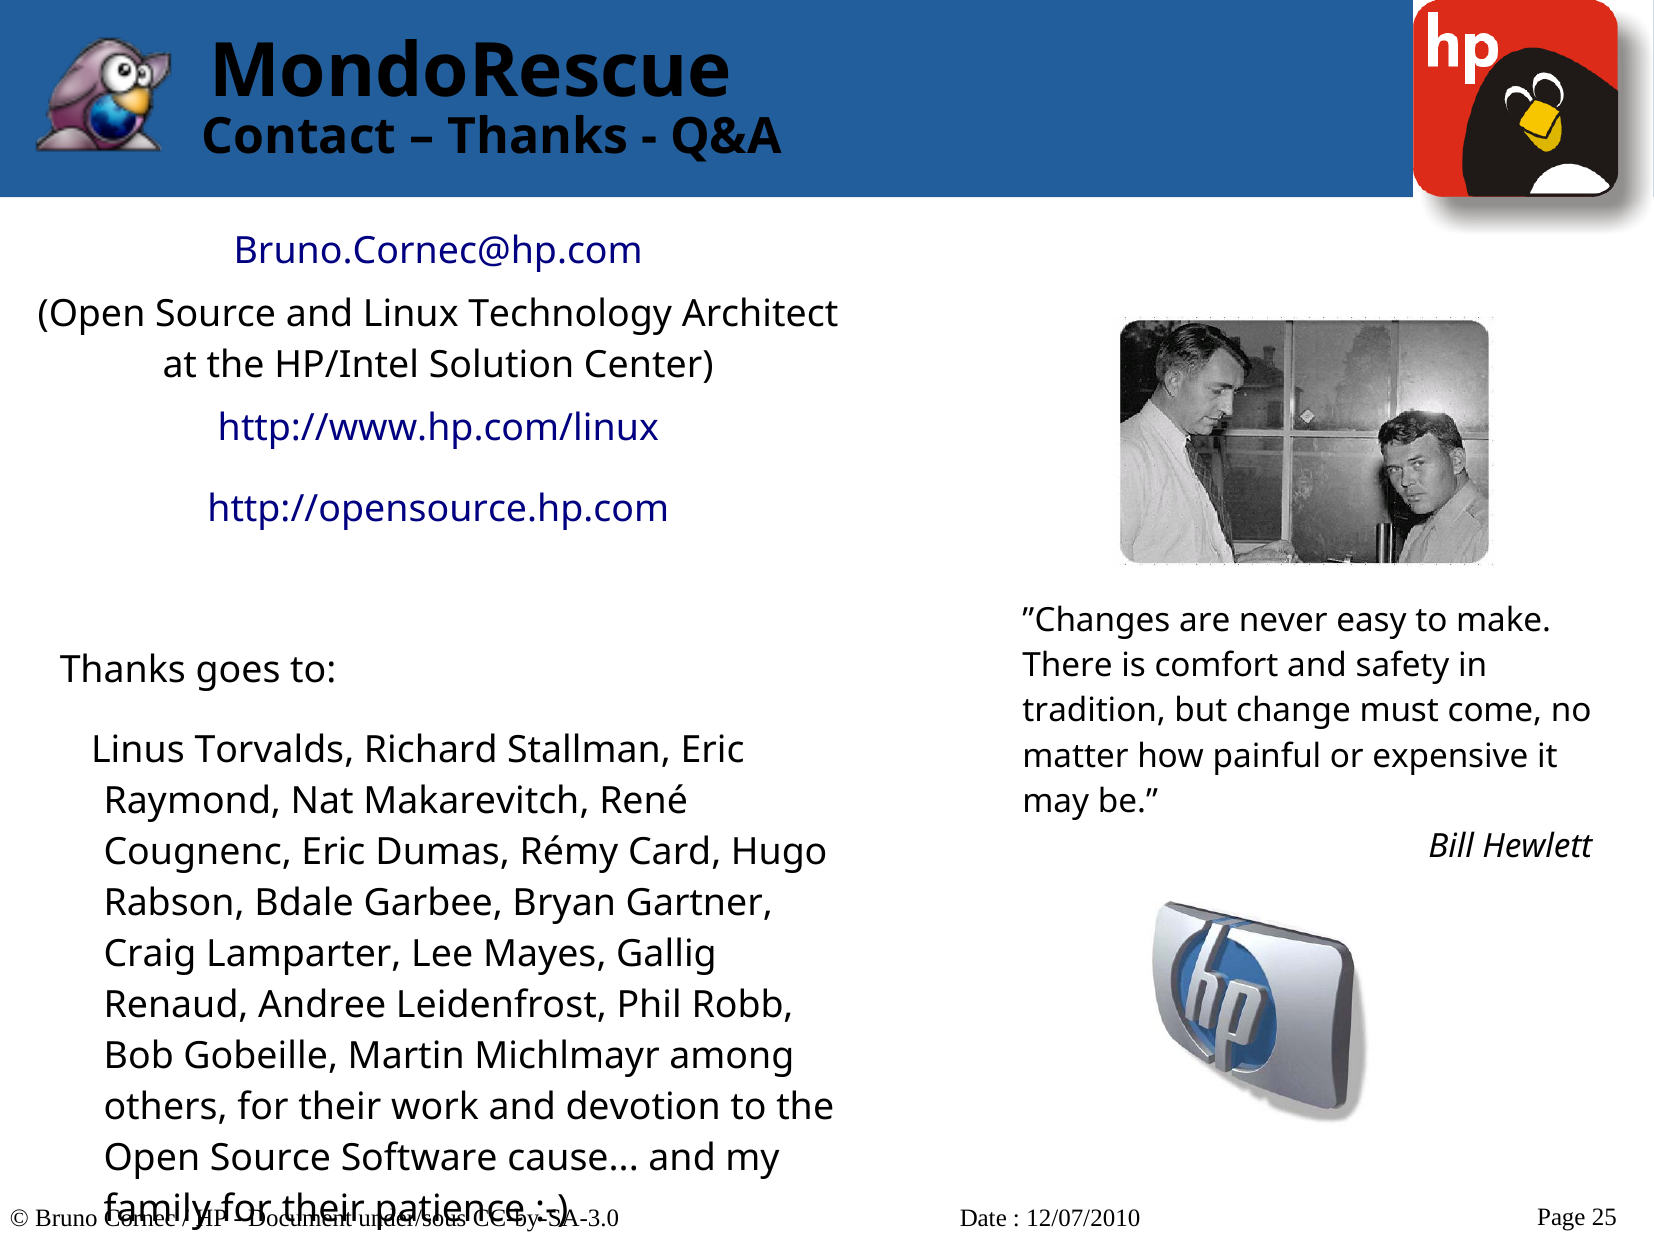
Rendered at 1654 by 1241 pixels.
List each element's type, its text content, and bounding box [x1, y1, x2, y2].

text_box ”Changes are never easy to make. There is comfort and safety in tradition, but change must come, no matter how painful or expensive it may be.” Bill Hewlett [1022, 595, 1634, 877]
picture [1105, 890, 1422, 1130]
picture [0, 0, 211, 199]
list Bruno.Cornec@hp.com (Open Source and Linux Technology Architect at the HP/Intel Solution Center) http://www.hp.com/linux http://opensource.hp.com Thanks goes to: Linus Torvalds, Richard Stallman, Eric Raymond, Nat Makarevitch, René Cougnenc, Eric Dumas, Rémy Card, Hugo Rabson, Bdale Garbee, Bryan Gartner, Craig Lamparter, Lee Mayes, Gallig Renaud, Andree Leidenfrost, Phil Robb, Bob Gobeille, Martin Michlmayr among others, for their work and devotion to the Open Source Software cause... and my family for their patience :-) [20, 223, 856, 1201]
title Contact – Thanks - Q&A [201, 32, 1191, 241]
picture [1413, 0, 1654, 235]
picture [1113, 316, 1496, 568]
